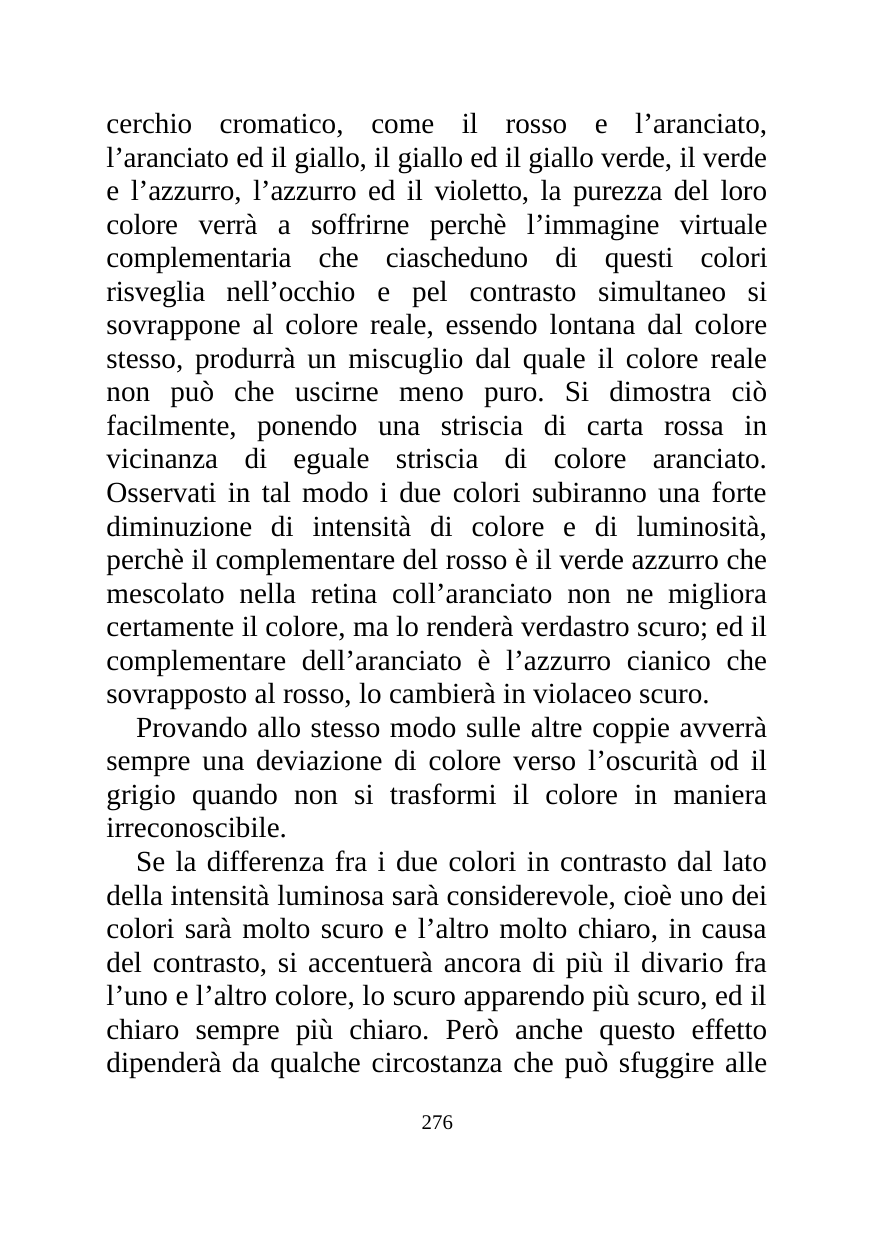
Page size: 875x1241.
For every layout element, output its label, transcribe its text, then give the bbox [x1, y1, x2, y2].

text cerchio cromatico, come il rosso e l’aranciato, l’aranciato ed il giallo, il giallo ed il giallo verde, il verde e l’azzurro, l’azzurro ed il violetto, la purezza del loro colore verrà a soffrirne perchè l’immagine virtuale complementaria che ciascheduno di questi colori risveglia nell’occhio e pel contrasto simultaneo si sovrappone al colore reale, essendo lontana dal colore stesso, produrrà un miscuglio dal quale il colore reale non può che uscirne meno puro. Si dimostra ciò facilmente, ponendo una striscia di carta rossa in vicinanza di eguale striscia di colore aranciato. Osservati in tal modo i due colori subiranno una forte diminuzione di intensità di colore e di luminosità, perchè il complementare del rosso è il verde azzurro che mescolato nella retina coll’aranciato non ne migliora certamente il colore, ma lo renderà verdastro scuro; ed il complementare dell’aranciato è l’azzurro cianico che sovrapposto al rosso, lo cambierà in violaceo scuro. [106, 106, 768, 710]
text Provando allo stesso modo sulle altre coppie avverrà sempre una deviazione di colore verso l’oscurità od il grigio quando non si trasformi il colore in maniera irreconoscibile. [106, 710, 768, 844]
text Se la differenza fra i due colori in contrasto dal lato della intensità luminosa sarà considerevole, cioè uno dei colori sarà molto scuro e l’altro molto chiaro, in causa del contrasto, si accentuerà ancora di più il divario fra l’uno e l’altro colore, lo scuro apparendo più scuro, ed il chiaro sempre più chiaro. Però anche questo effetto dipenderà da qualche circostanza che può sfuggire alle [106, 844, 768, 1079]
